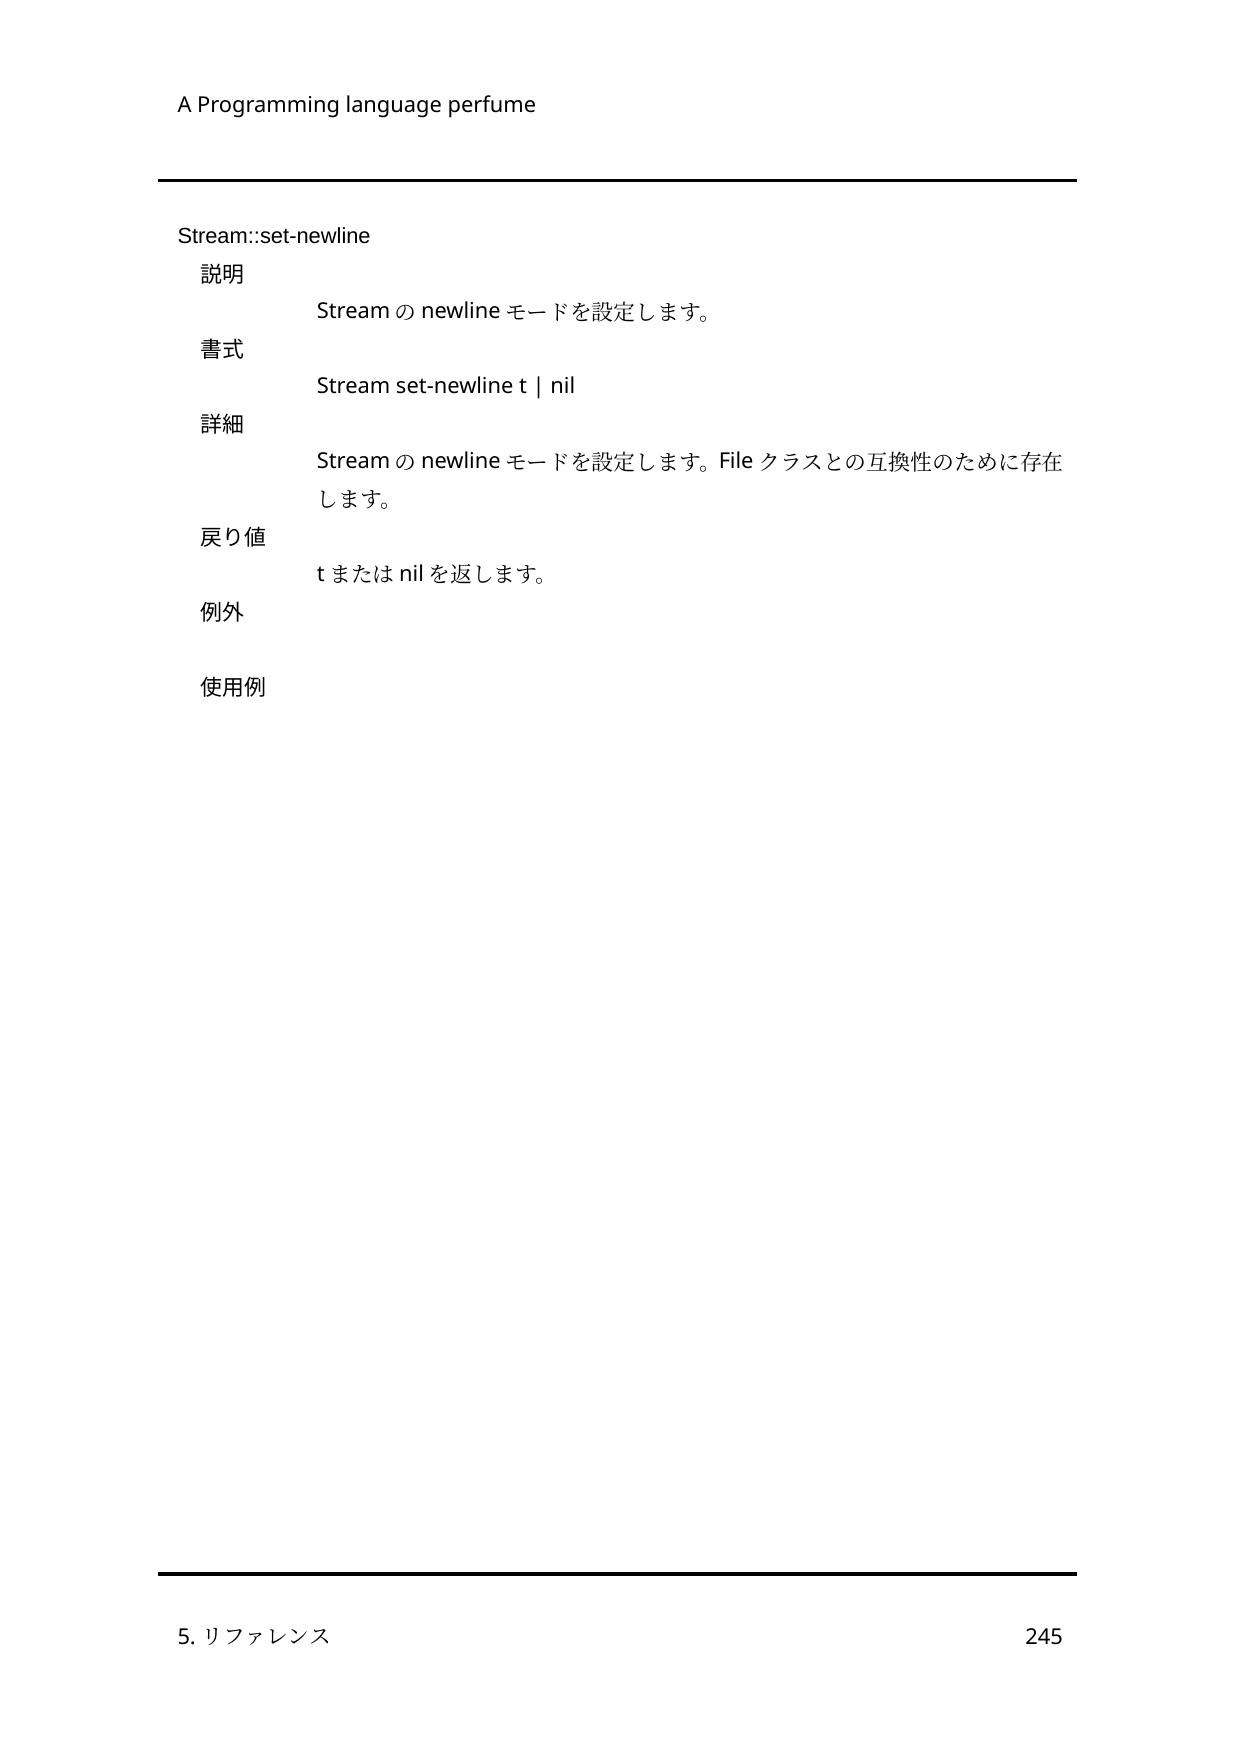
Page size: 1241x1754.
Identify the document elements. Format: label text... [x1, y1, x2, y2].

table_cell [317, 592, 1063, 667]
table_cell 書式 [200, 329, 317, 404]
table_cell 例外 [200, 592, 317, 667]
table_cell 使用例 [200, 667, 317, 742]
table_header 説明 [200, 254, 317, 329]
table_header Streamのnewlineモードを設定します。 [317, 254, 1063, 329]
subtitle Stream::set-newline [177, 217, 1063, 254]
table_cell Streamのnewlineモードを設定します。Fileクラスとの互換性のために存在します。 [317, 404, 1063, 517]
table_cell [317, 667, 1063, 742]
table_cell 詳細 [200, 404, 317, 517]
table_cell Stream set-newline t | nil [317, 329, 1063, 404]
table_cell tまたはnilを返します。 [317, 517, 1063, 592]
table_cell 戻り値 [200, 517, 317, 592]
